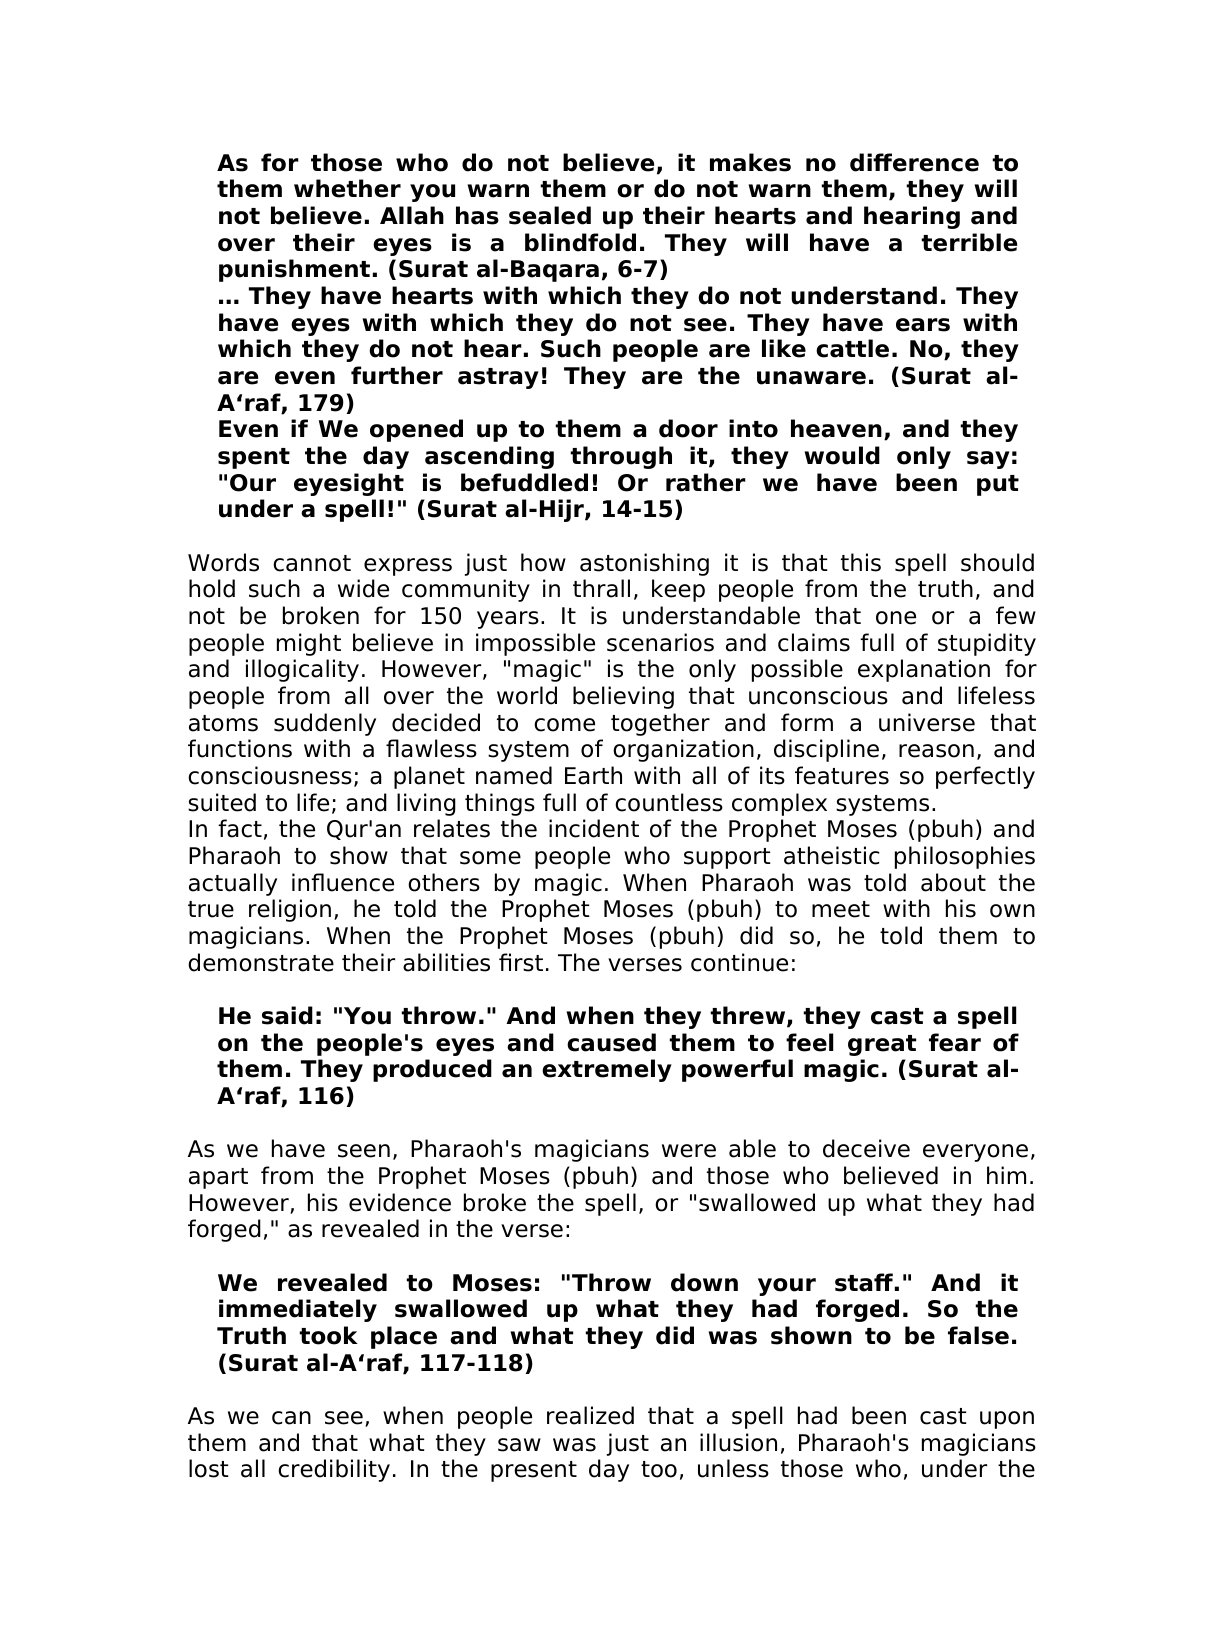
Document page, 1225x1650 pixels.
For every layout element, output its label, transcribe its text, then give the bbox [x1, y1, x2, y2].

text … They have hearts with which they do not understand. They have eyes with which they do not see. They have ears with which they do not hear. Such people are like cattle. No, they are even further astray! They are the unaware. (Surat al-A‘raf, 179) [217, 283, 1020, 417]
text Words cannot express just how astonishing it is that this spell should hold such a wide community in thrall, keep people from the truth, and not be broken for 150 years. It is understandable that one or a few people might believe in impossible scenarios and claims full of stupidity and illogicality. However, "magic" is the only possible explanation for people from all over the world believing that unconscious and lifeless atoms suddenly decided to come together and form a universe that functions with a flawless system of organization, discipline, reason, and consciousness; a planet named Earth with all of its features so perfectly suited to life; and living things full of countless complex systems. [187, 550, 1037, 817]
text As we have seen, Pharaoh's magicians were able to deceive everyone, apart from the Prophet Moses (pbuh) and those who believed in him. However, his evidence broke the spell, or "swallowed up what they had forged," as revealed in the verse: [187, 1137, 1037, 1243]
text As for those who do not believe, it makes no difference to them whether you warn them or do not warn them, they will not believe. Allah has sealed up their hearts and hearing and over their eyes is a blindfold. They will have a terrible punishment. (Surat al-Baqara, 6-7) [217, 150, 1020, 283]
text In fact, the Qur'an relates the incident of the Prophet Moses (pbuh) and Pharaoh to show that some people who support atheistic philosophies actually influence others by magic. When Pharaoh was told about the true religion, he told the Prophet Moses (pbuh) to meet with his own magicians. When the Prophet Moses (pbuh) did so, he told them to demonstrate their abilities first. The verses continue: [187, 817, 1037, 977]
text We revealed to Moses: "Throw down your staff." And it immediately swallowed up what they had forged. So the Truth took place and what they did was shown to be false. (Surat al-A‘raf, 117-118) [217, 1270, 1020, 1377]
text Even if We opened up to them a door into heaven, and they spent the day ascending through it, they would only say: "Our eyesight is befuddled! Or rather we have been put under a spell!" (Surat al-Hijr, 14-15) [217, 417, 1020, 523]
text As we can see, when people realized that a spell had been cast upon them and that what they saw was just an illusion, Pharaoh's magicians lost all credibility. In the present day too, unless those who, under the [187, 1403, 1037, 1483]
text He said: "You throw." And when they threw, they cast a spell on the people's eyes and caused them to feel great fear of them. They produced an extremely powerful magic. (Surat al-A‘raf, 116) [217, 1003, 1020, 1110]
